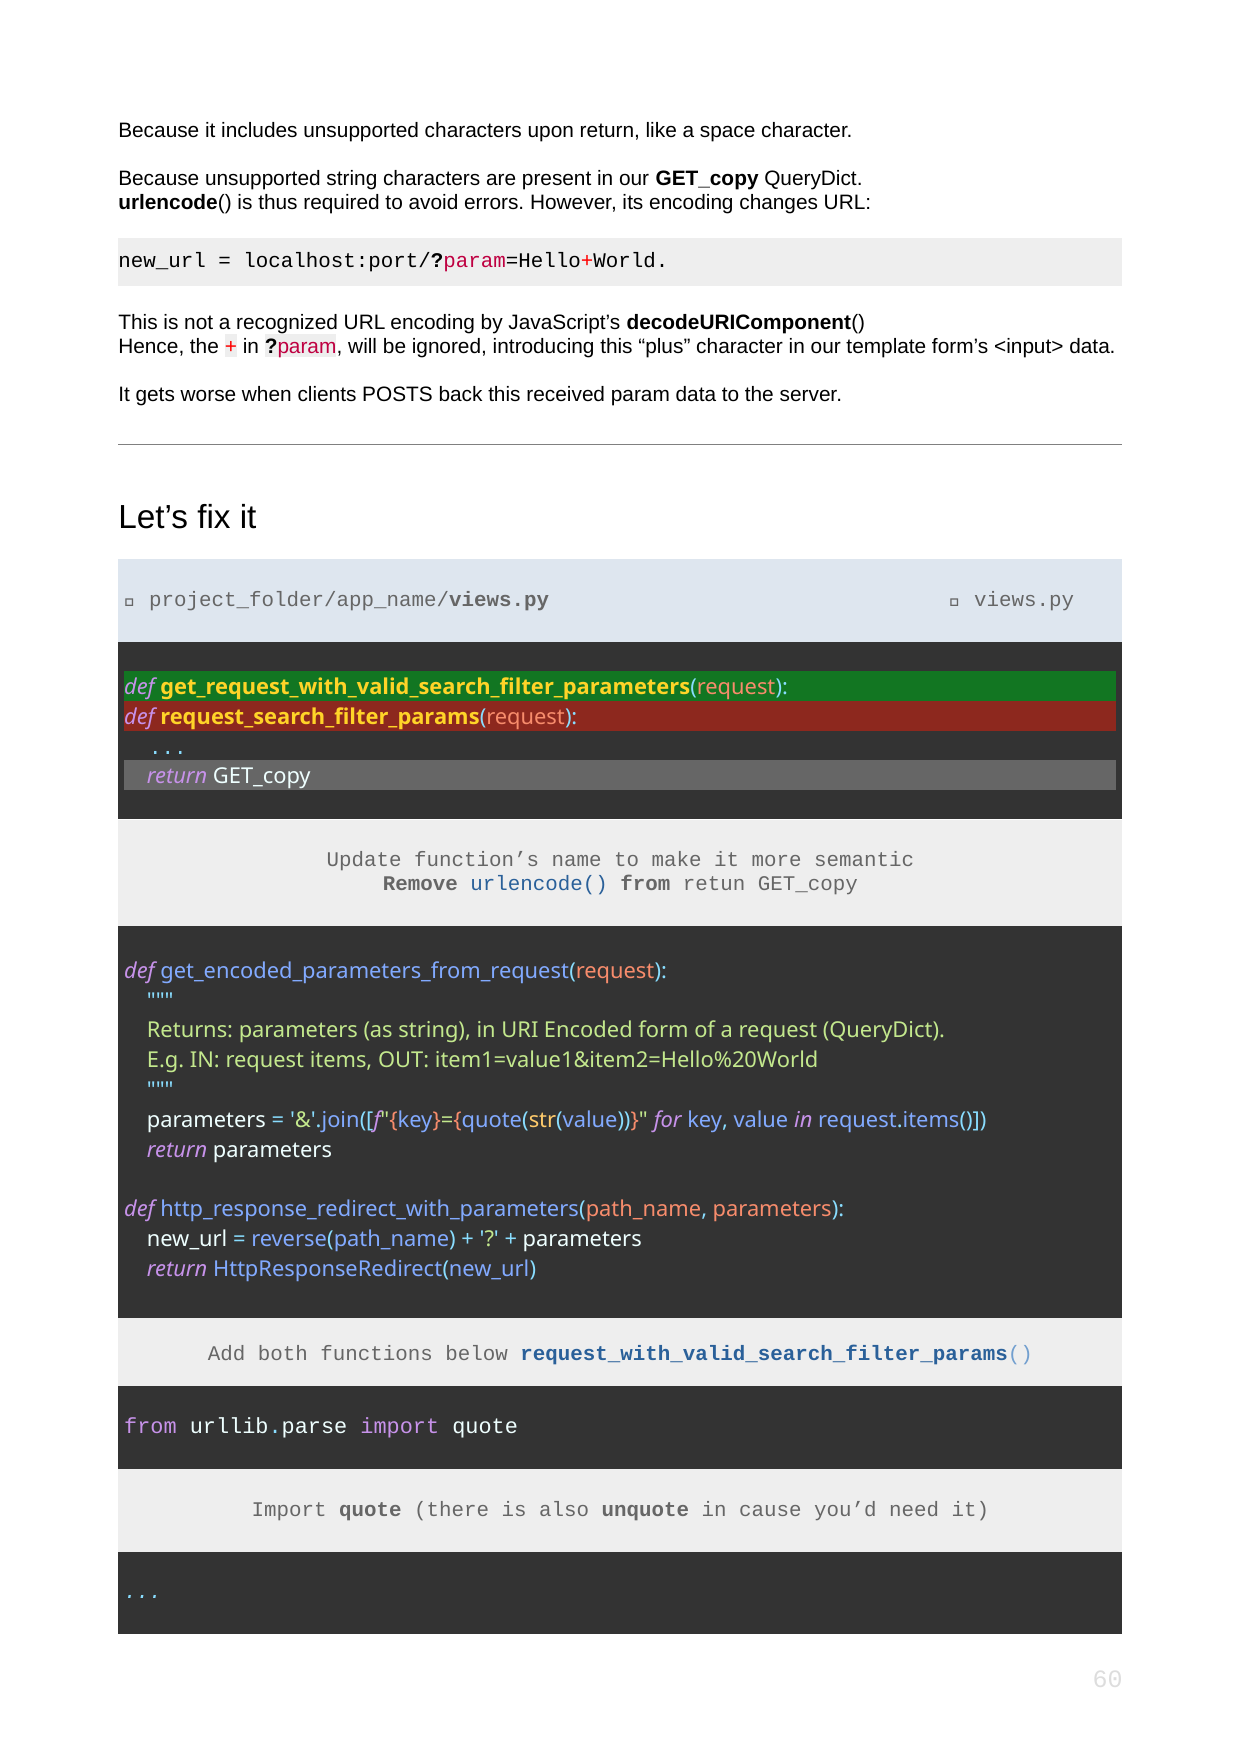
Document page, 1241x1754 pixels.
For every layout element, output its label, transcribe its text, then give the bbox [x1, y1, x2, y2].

text urlencode() is thus required to avoid errors. However, its encoding changes URL: [118, 190, 1122, 214]
text This is not a recognized URL encoding by JavaScript’s decodeURIComponent() [118, 309, 1122, 333]
text Because it includes unsupported characters upon return, like a space character. [118, 118, 1122, 142]
text new_url = localhost:port/?param=Hello+World. [118, 250, 1122, 273]
table_cell from urllib.parse import quote [118, 1386, 1122, 1469]
table_cell Import quote (there is also unquote in cause you’d need it) [118, 1469, 1122, 1552]
text Hence, the + in ?param, will be ignored, introducing this “plus” character in our template form’s <input> data. [118, 333, 1122, 357]
text It gets worse when clients POSTS back this received param data to the server. [118, 381, 1122, 405]
table_cell Add both functions below request_with_valid_search_filter_params() [118, 1318, 1122, 1386]
table_cell def get_encoded_parameters_from_request(request): """ Returns: parameters (as string), in URI Encoded form of a request (QueryDict). E.g. IN: request items, OUT: item1=value1&item2=Hello%20World """ parameters = '&'.join([f"{key}={quote(str(value))}" for key, value in request.items()]) return parameters def http_response_redirect_with_parameters(path_name, parameters): new_url = reverse(path_name) + '?' + parameters return HttpResponseRedirect(new_url) [118, 926, 1122, 1318]
text Because unsupported string characters are present in our GET_copy QueryDict. [118, 166, 1122, 190]
table_cell def get_request_with_valid_search_filter_parameters(request): def request_search_filter_params(request): ... return GET_copy [118, 642, 1122, 819]
table_cell ... [118, 1552, 1122, 1634]
text Let’s fix it [118, 497, 1122, 536]
table_header 📝 project_folder/app_name/views.py 🐍 views.py [118, 559, 1122, 642]
table_cell Update function’s name to make it more semantic Remove urlencode() from retun GET_copy [118, 820, 1122, 926]
